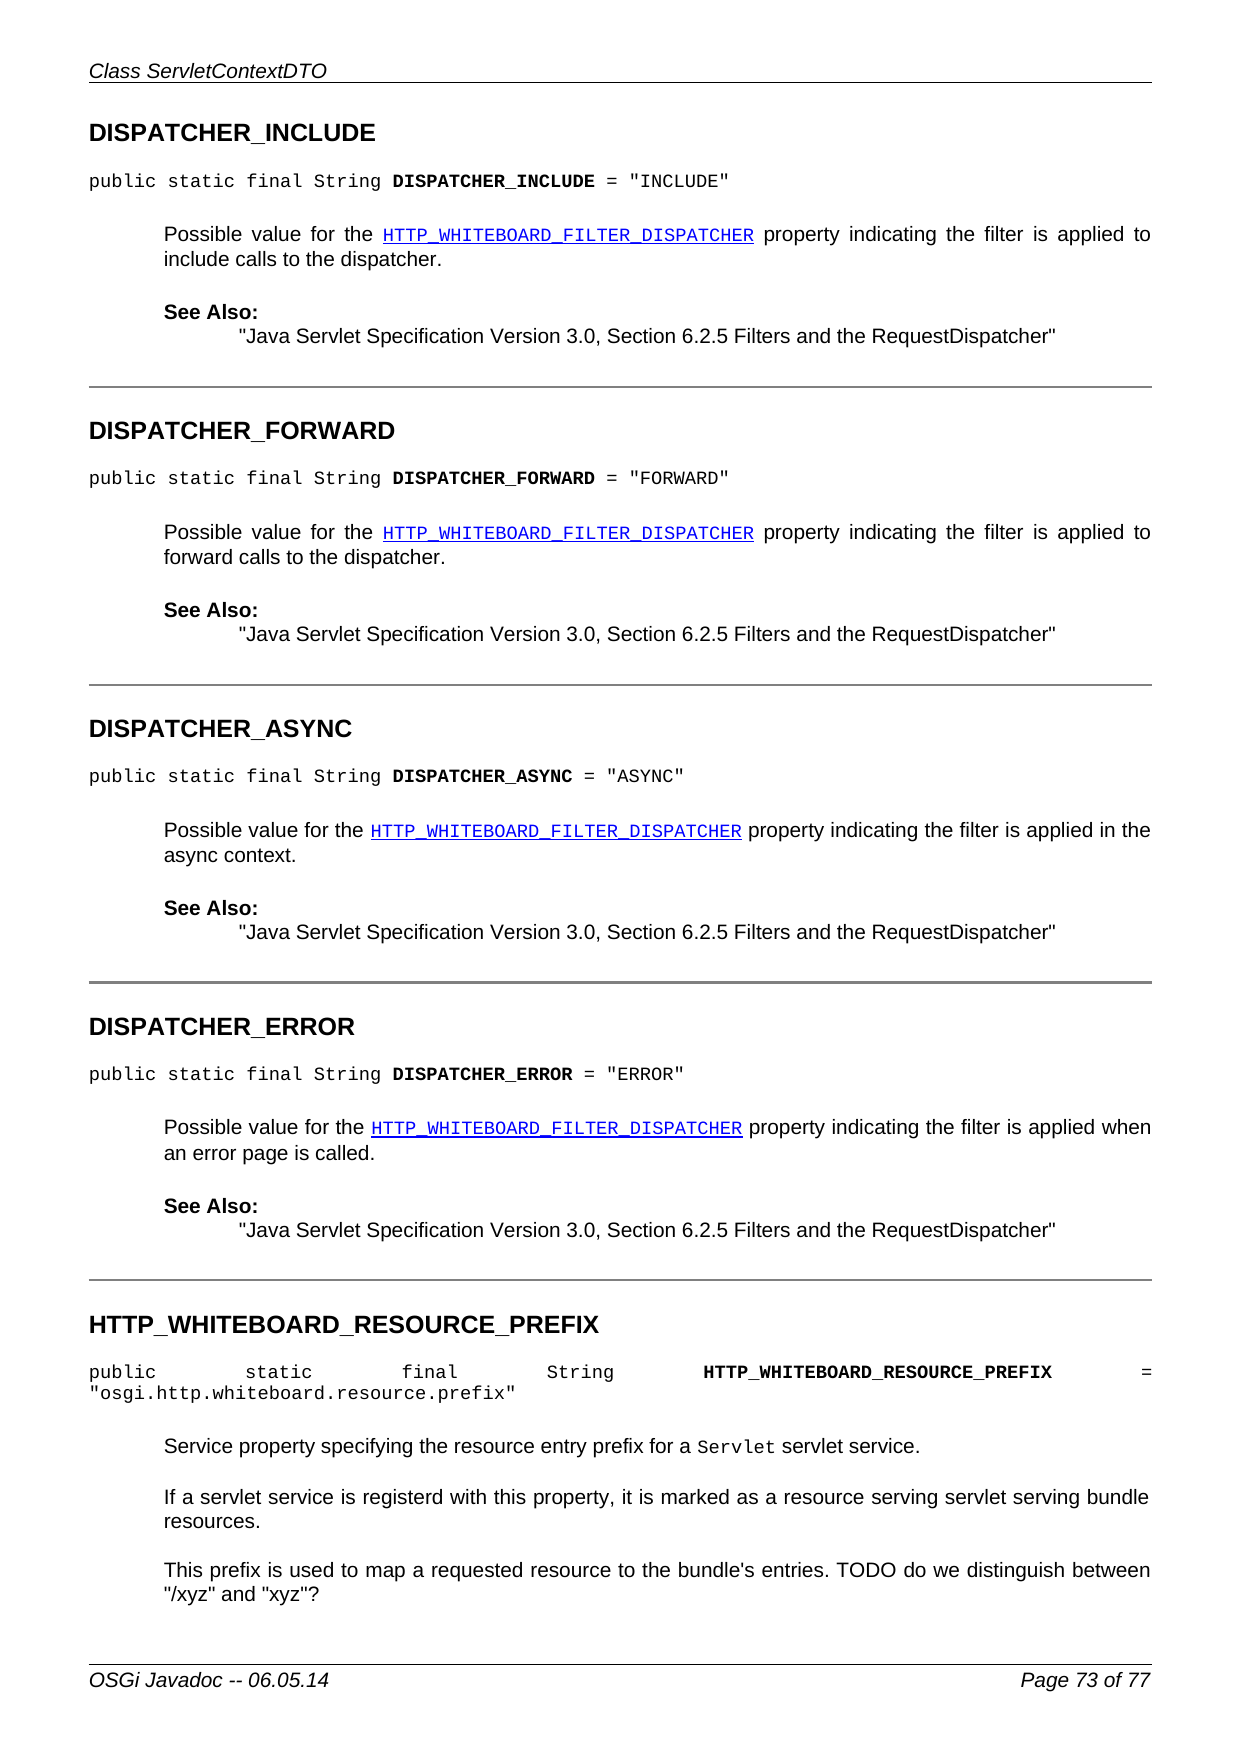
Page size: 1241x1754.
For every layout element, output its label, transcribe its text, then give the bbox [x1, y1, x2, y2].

text Possible value for the HTTP_WHITEBOARD_FILTER_DISPATCHER property indicating the filter is applied when an error page is called. [163, 1115, 1152, 1164]
subtitle DISPATCHER_INCLUDE [88, 118, 1152, 147]
text "Java Servlet Specification Version 3.0, Section 6.2.5 Filters and the RequestDispatcher" [238, 920, 1152, 944]
text "Java Servlet Specification Version 3.0, Section 6.2.5 Filters and the RequestDispatcher" [238, 324, 1152, 348]
text public static final String DISPATCHER_INCLUDE = "INCLUDE" [88, 171, 1152, 193]
text See Also: [163, 896, 1152, 920]
text public static final String DISPATCHER_ASYNC = "ASYNC" [88, 767, 1152, 788]
text Possible value for the HTTP_WHITEBOARD_FILTER_DISPATCHER property indicating the filter is applied to include calls to the dispatcher. [163, 222, 1152, 271]
text See Also: [163, 598, 1152, 622]
text Possible value for the HTTP_WHITEBOARD_FILTER_DISPATCHER property indicating the filter is applied in the async context. [163, 817, 1152, 867]
text See Also: [163, 300, 1152, 324]
text Service property specifying the resource entry prefix for a Servlet servlet service. [163, 1434, 1152, 1459]
subtitle DISPATCHER_ASYNC [88, 714, 1152, 743]
text public static final String DISPATCHER_FORWARD = "FORWARD" [88, 469, 1152, 490]
text If a servlet service is registerd with this property, it is marked as a resource serving servlet serving bundle resources. [163, 1484, 1152, 1532]
text public static final String HTTP_WHITEBOARD_RESOURCE_PREFIX = "osgi.http.whiteboard.resource.prefix" [88, 1363, 1152, 1405]
text This prefix is used to map a requested resource to the bundle's entries. TODO do we distinguish between "/xyz" and "xyz"? [163, 1557, 1152, 1605]
text "Java Servlet Specification Version 3.0, Section 6.2.5 Filters and the RequestDispatcher" [238, 622, 1152, 646]
subtitle DISPATCHER_FORWARD [88, 416, 1152, 445]
text public static final String DISPATCHER_ERROR = "ERROR" [88, 1065, 1152, 1086]
subtitle HTTP_WHITEBOARD_RESOURCE_PREFIX [88, 1310, 1152, 1338]
text Possible value for the HTTP_WHITEBOARD_FILTER_DISPATCHER property indicating the filter is applied to forward calls to the dispatcher. [163, 519, 1152, 569]
subtitle DISPATCHER_ERROR [88, 1012, 1152, 1041]
text "Java Servlet Specification Version 3.0, Section 6.2.5 Filters and the RequestDispatcher" [238, 1217, 1152, 1241]
text See Also: [163, 1193, 1152, 1217]
